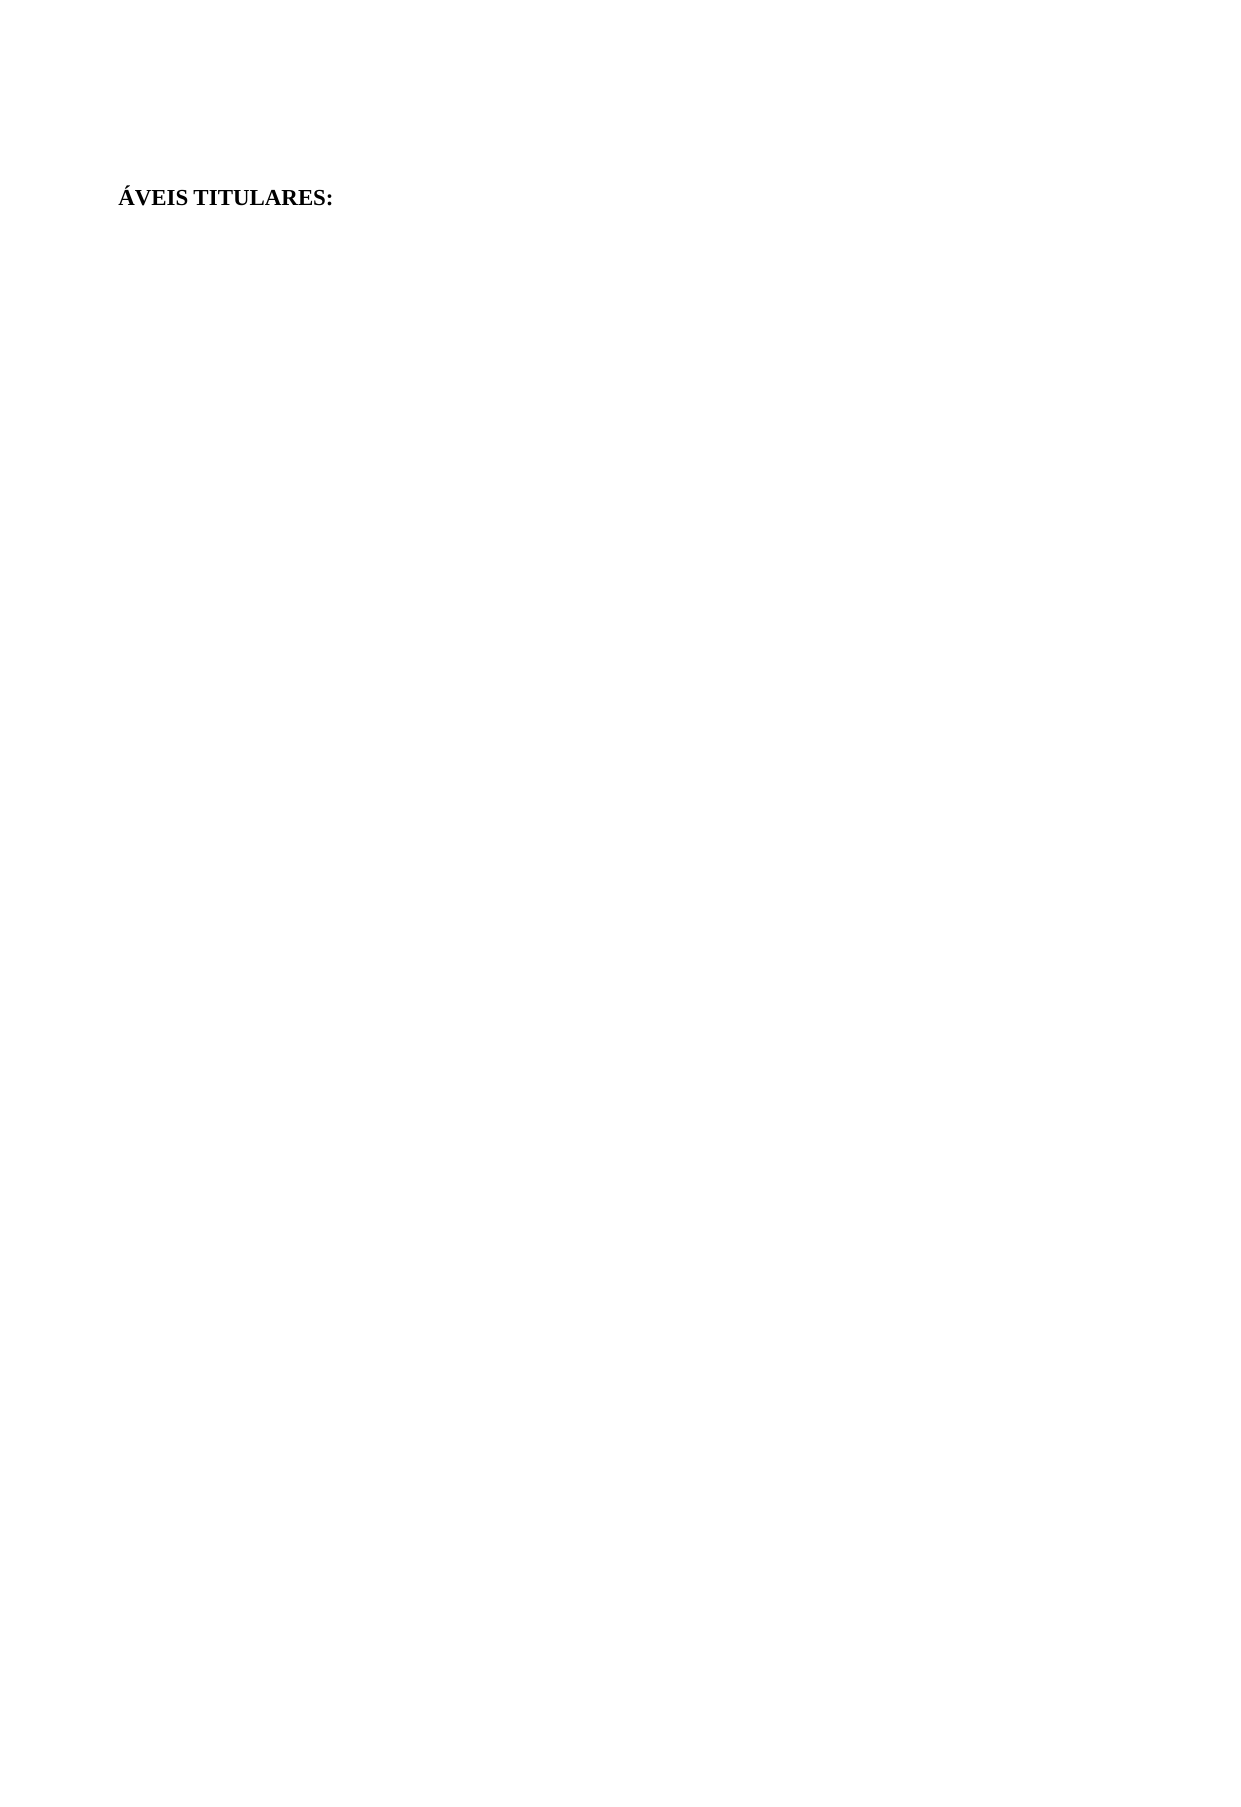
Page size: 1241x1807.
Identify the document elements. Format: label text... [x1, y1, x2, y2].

text ÁVEIS TITULARES: [118, 184, 782, 211]
